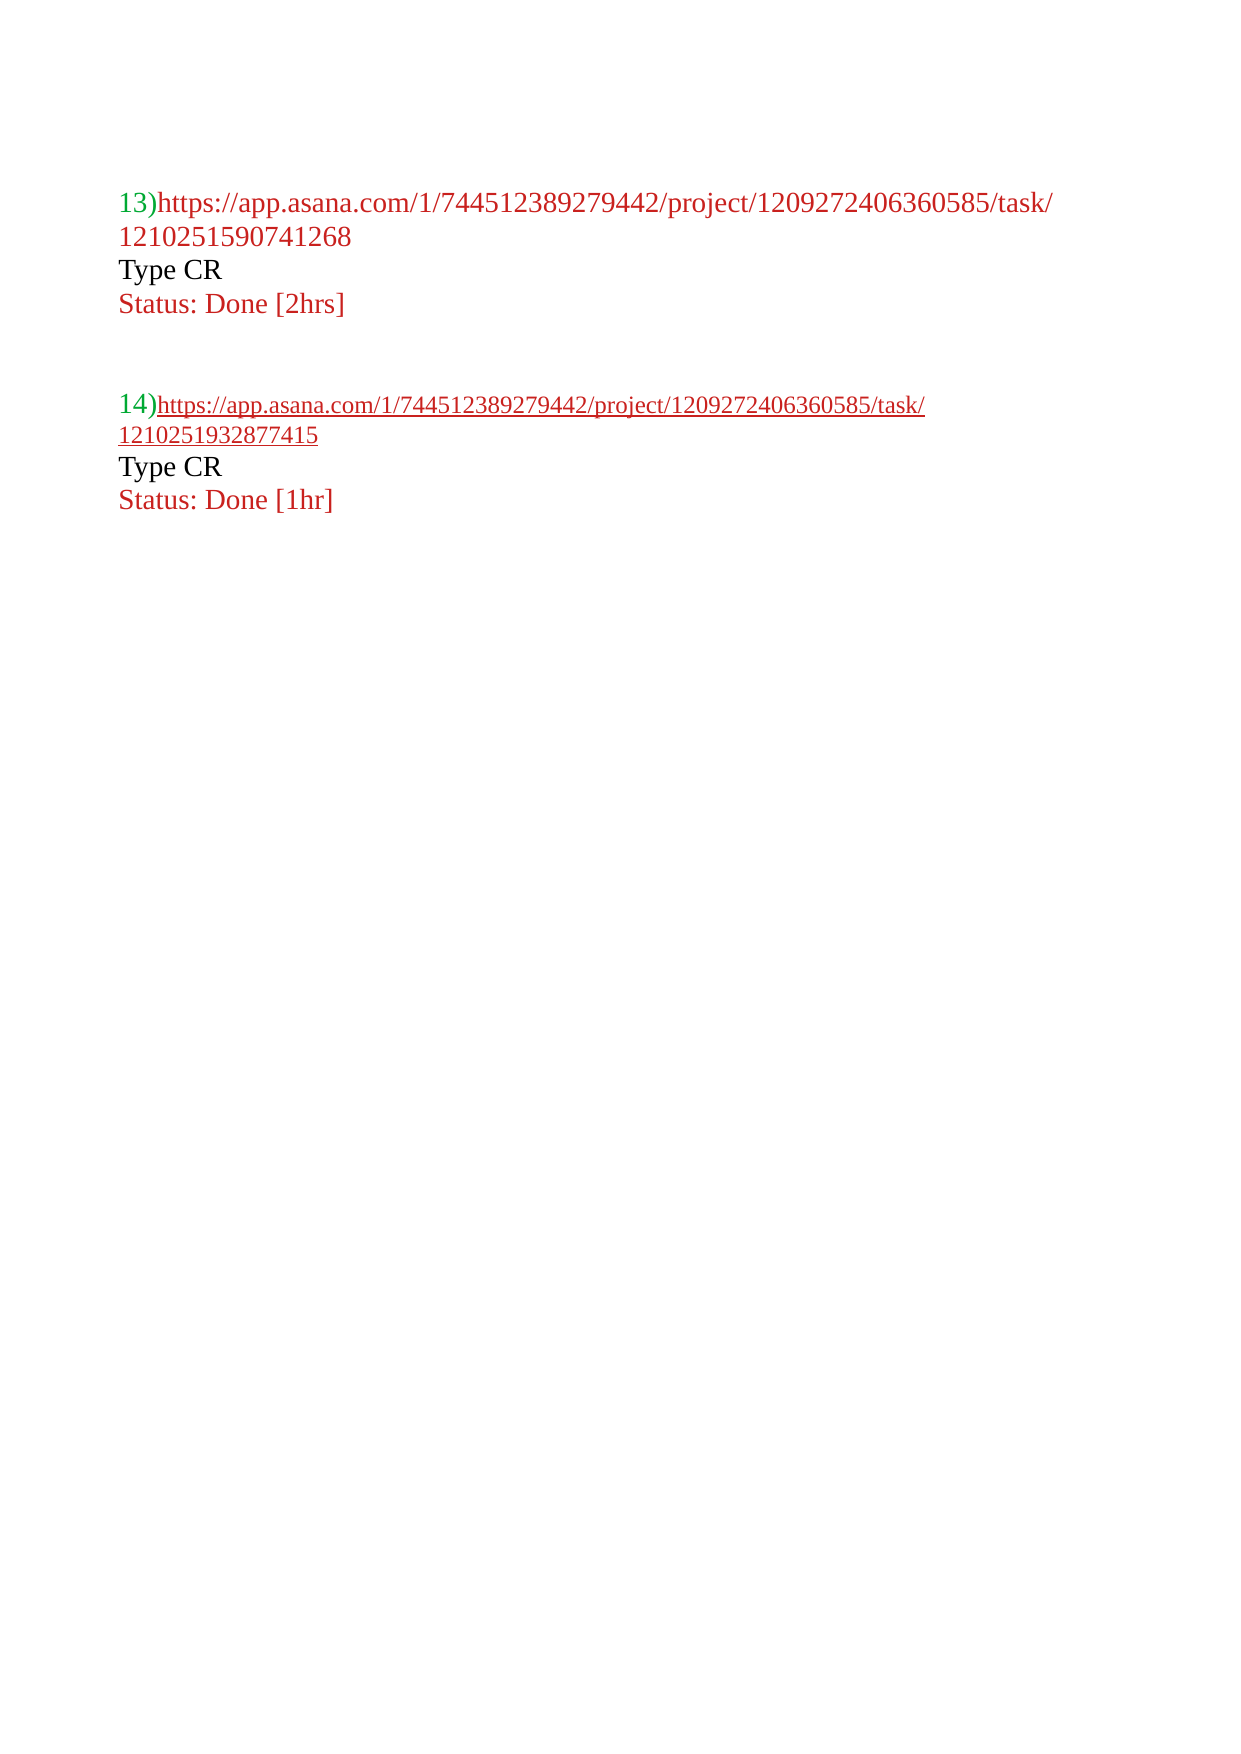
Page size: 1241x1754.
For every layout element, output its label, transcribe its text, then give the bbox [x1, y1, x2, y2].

text Status: Done [1hr] [118, 482, 1122, 516]
text 13)https://app.asana.com/1/744512389279442/project/1209272406360585/task/1210251590741268 [118, 185, 1122, 252]
text Status: Done [2hrs] [118, 286, 1122, 319]
text Type CR [118, 449, 1122, 482]
text 14)https://app.asana.com/1/744512389279442/project/1209272406360585/task/1210251932877415 [118, 386, 1122, 449]
text Type CR [118, 252, 1122, 286]
